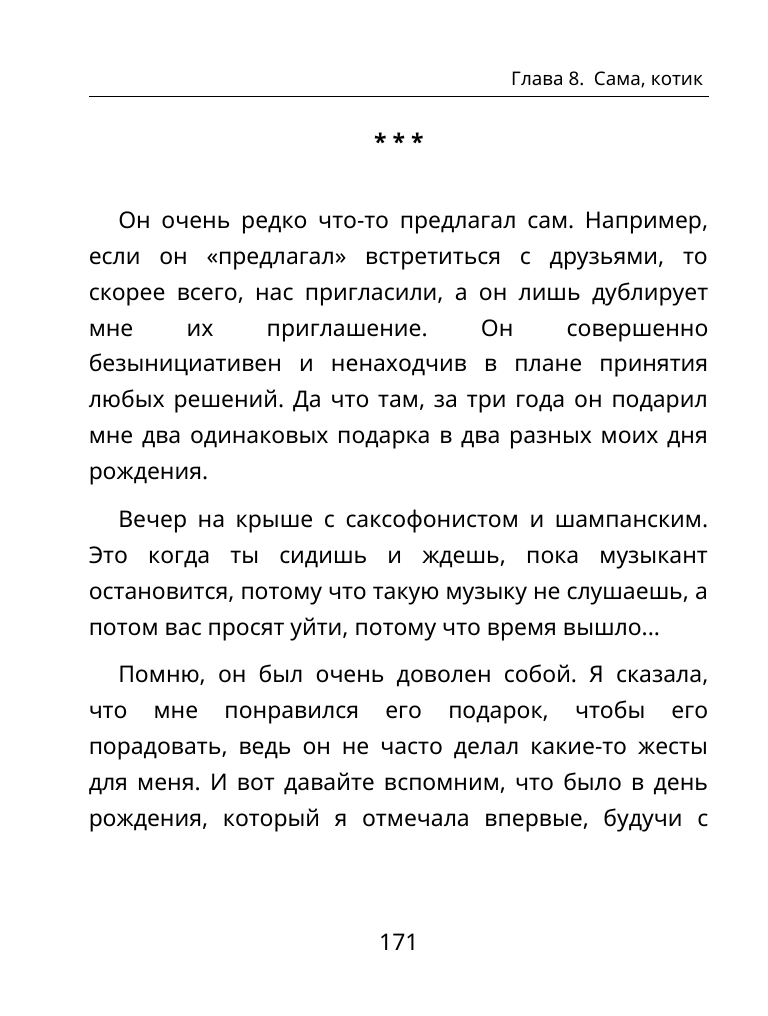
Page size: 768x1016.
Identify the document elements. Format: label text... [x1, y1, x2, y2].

text Вечер на крыше с саксофонистом и шампанским. Это когда ты сидишь и ждешь, пока музыкант остановится, потому что такую музыку не слушаешь, а потом вас просят уйти, потому что время вышло... [88, 503, 709, 642]
subtitle * * * [88, 126, 709, 157]
text Он очень редко что-то предлагал сам. Например, если он «предлагал» встретиться с друзьями, то скорее всего, нас пригласили, а он лишь дублирует мне их приглашение. Он совершенно безынициативен и ненаходчив в плане принятия любых решений. Да что там, за три года он подарил мне два одинаковых подарка в два разных моих дня рождения. [88, 204, 709, 486]
text Помню, он был очень доволен собой. Я сказала, что мне понравился его подарок, чтобы его порадовать, ведь он не часто делал какие-то жесты для меня. И вот давайте вспомним, что было в день рождения, который я отмечала впервые, будучи с [88, 658, 709, 833]
